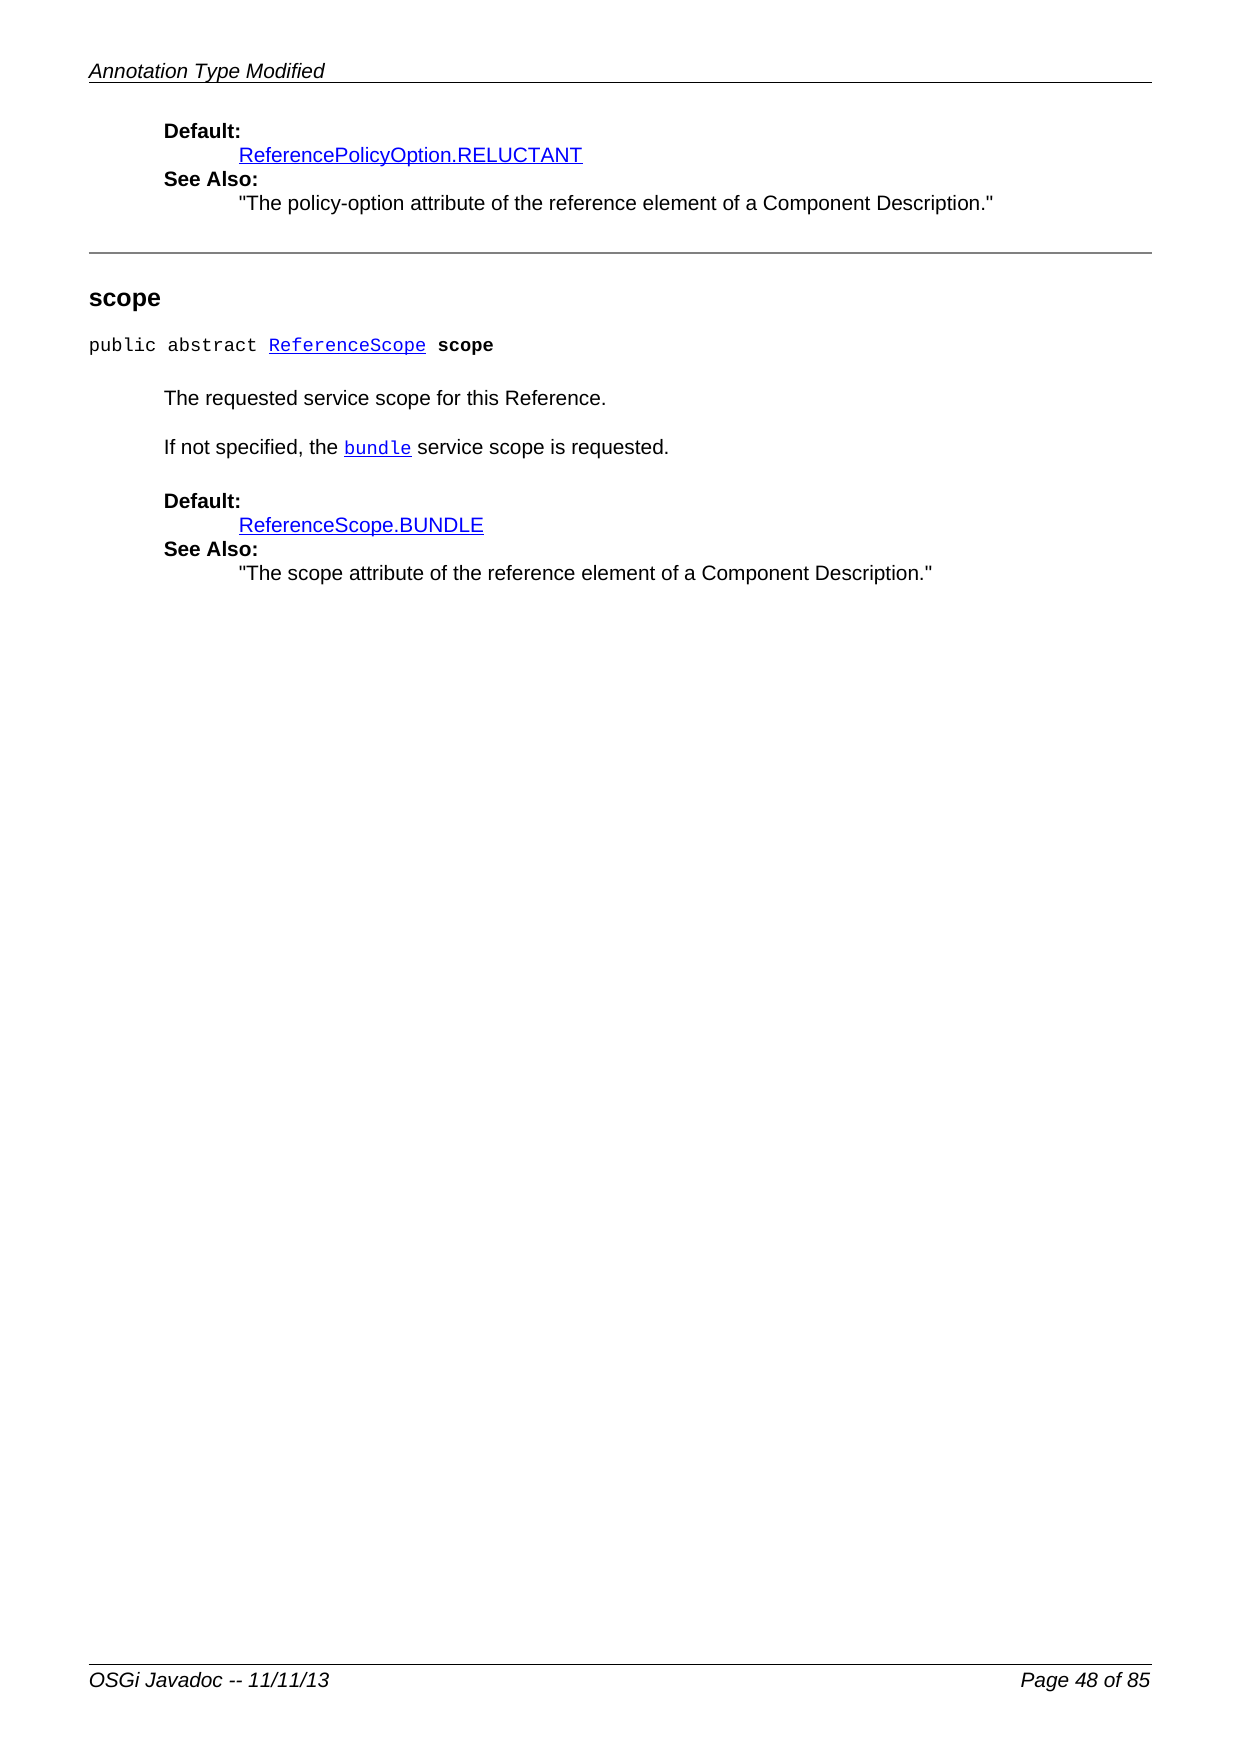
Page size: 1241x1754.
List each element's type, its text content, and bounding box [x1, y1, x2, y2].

text ReferencePolicyOption.RELUCTANT [238, 142, 1152, 166]
text If not specified, the bundle service scope is requested. [163, 435, 1152, 460]
text ReferenceScope.BUNDLE [238, 513, 1152, 537]
text See Also: [163, 166, 1152, 190]
text Default: [163, 489, 1152, 513]
subtitle scope [88, 282, 1152, 311]
text "The policy-option attribute of the reference element of a Component Description." [238, 190, 1152, 214]
text Default: [163, 118, 1152, 142]
text See Also: [163, 537, 1152, 561]
text The requested service scope for this Reference. [163, 386, 1152, 410]
text public abstract ReferenceScope scope [88, 335, 1152, 357]
text "The scope attribute of the reference element of a Component Description." [238, 561, 1152, 585]
